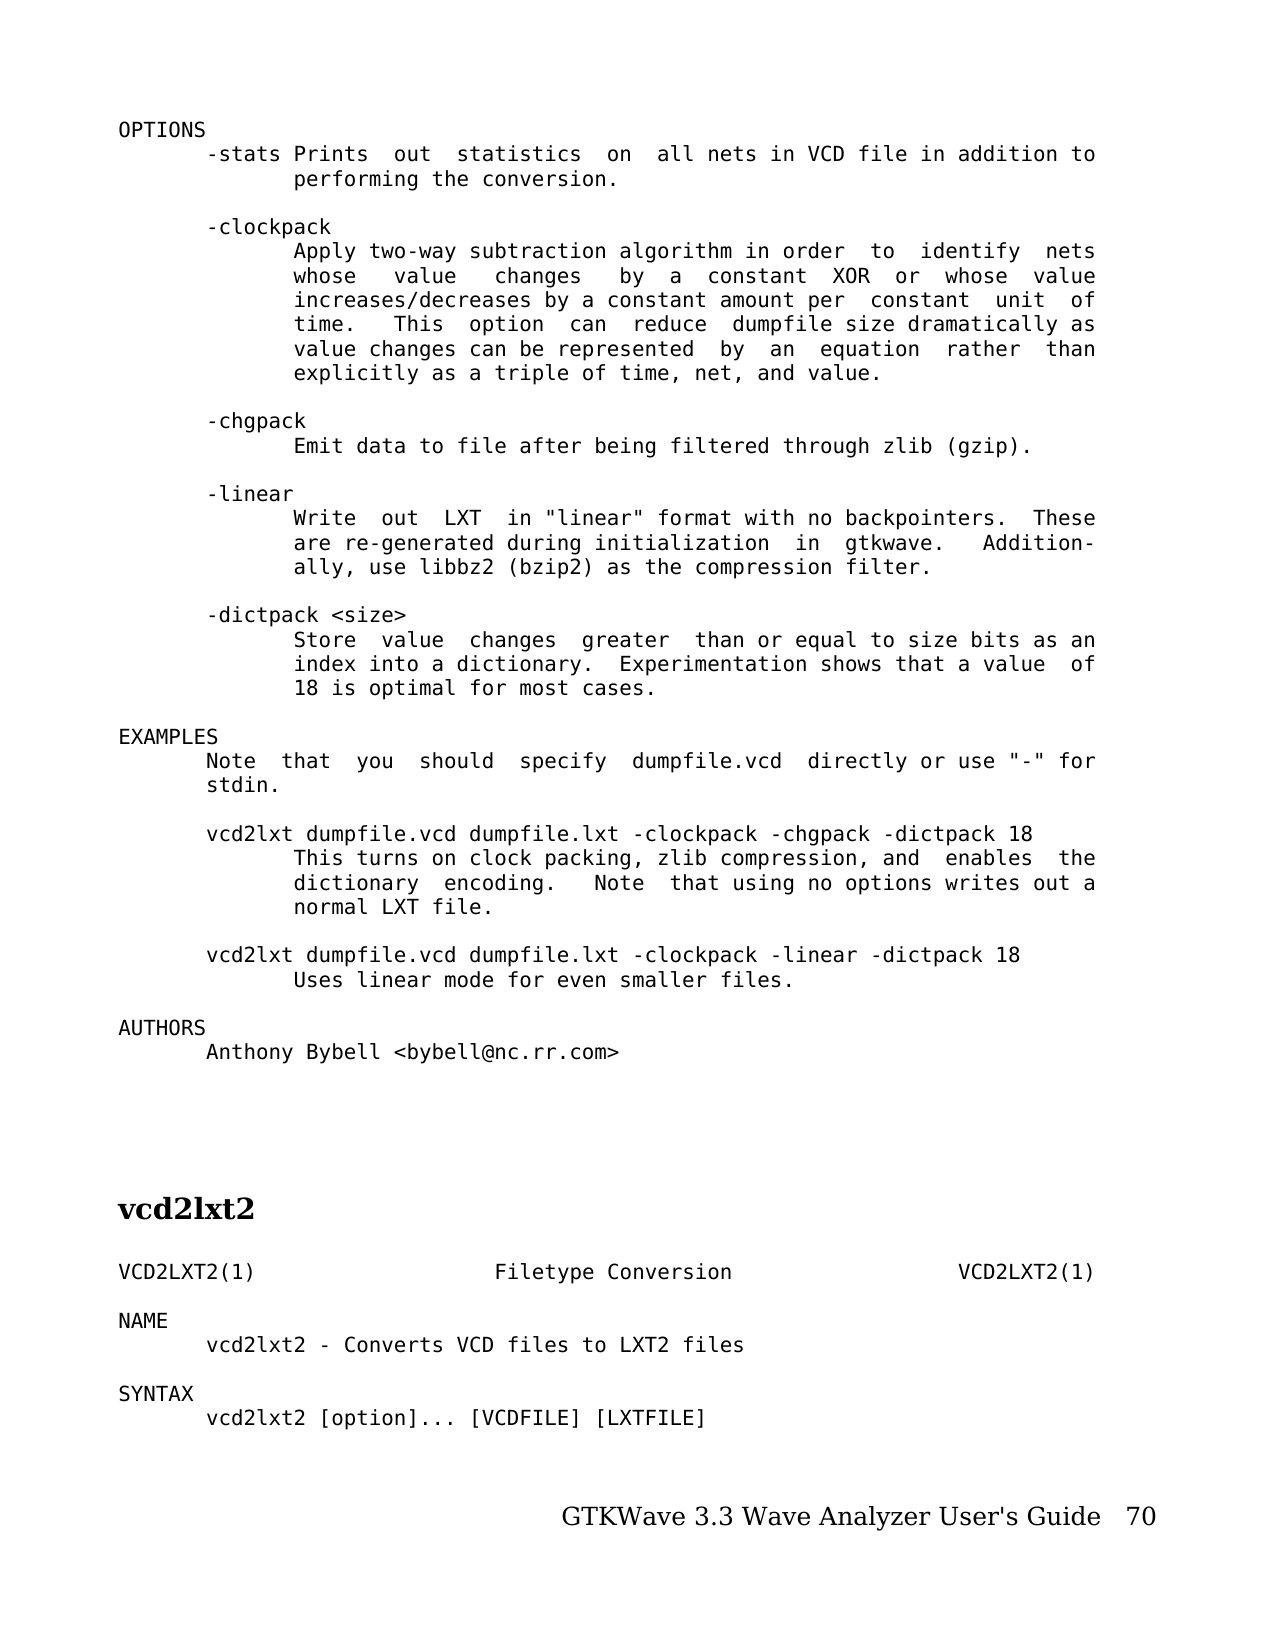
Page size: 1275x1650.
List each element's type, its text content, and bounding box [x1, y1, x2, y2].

text EXAMPLES [118, 725, 1157, 749]
text -stats Prints out statistics on all nets in VCD file in addition to [118, 142, 1157, 167]
text value changes can be represented by an equation rather than [118, 337, 1157, 361]
text Store value changes greater than or equal to size bits as an [118, 628, 1157, 652]
text vcd2lxt2 - Converts VCD files to LXT2 files [118, 1333, 1157, 1357]
text stdin. [118, 773, 1157, 798]
text normal LXT file. [118, 895, 1157, 919]
text OPTIONS [118, 118, 1157, 142]
text Note that you should specify dumpfile.vcd directly or use "-" for [118, 749, 1157, 773]
text dictionary encoding. Note that using no options writes out a [118, 871, 1157, 895]
text This turns on clock packing, zlib compression, and enables the [118, 846, 1157, 871]
text explicitly as a triple of time, net, and value. [118, 361, 1157, 385]
text -dictpack <size> [118, 603, 1157, 628]
text Emit data to file after being filtered through zlib (gzip). [118, 434, 1157, 458]
text increases/decreases by a constant amount per constant unit of [118, 288, 1157, 312]
text SYNTAX [118, 1382, 1157, 1406]
text vcd2lxt dumpfile.vcd dumpfile.lxt -clockpack -linear -dictpack 18 [118, 943, 1157, 968]
text Uses linear mode for even smaller files. [118, 968, 1157, 992]
text performing the conversion. [118, 167, 1157, 191]
text NAME [118, 1309, 1157, 1333]
text Write out LXT in "linear" format with no backpointers. These [118, 506, 1157, 531]
text VCD2LXT2(1) Filetype Conversion VCD2LXT2(1) [118, 1260, 1157, 1284]
text vcd2lxt dumpfile.vcd dumpfile.lxt -clockpack -chgpack -dictpack 18 [118, 822, 1157, 846]
text index into a dictionary. Experimentation shows that a value of [118, 652, 1157, 676]
text -linear [118, 482, 1157, 506]
text Anthony Bybell <bybell@nc.rr.com> [118, 1040, 1157, 1065]
text -clockpack [118, 215, 1157, 239]
text time. This option can reduce dumpfile size dramatically as [118, 312, 1157, 337]
text Apply two-way subtraction algorithm in order to identify nets [118, 239, 1157, 264]
text ally, use libbz2 (bzip2) as the compression filter. [118, 555, 1157, 579]
text vcd2lxt2 [option]... [VCDFILE] [LXTFILE] [118, 1406, 1157, 1430]
text are re-generated during initialization in gtkwave. Addition- [118, 531, 1157, 555]
text vcd2lxt2 [118, 1192, 1157, 1226]
text -chgpack [118, 409, 1157, 434]
text 18 is optimal for most cases. [118, 676, 1157, 701]
text AUTHORS [118, 1016, 1157, 1040]
text whose value changes by a constant XOR or whose value [118, 264, 1157, 288]
